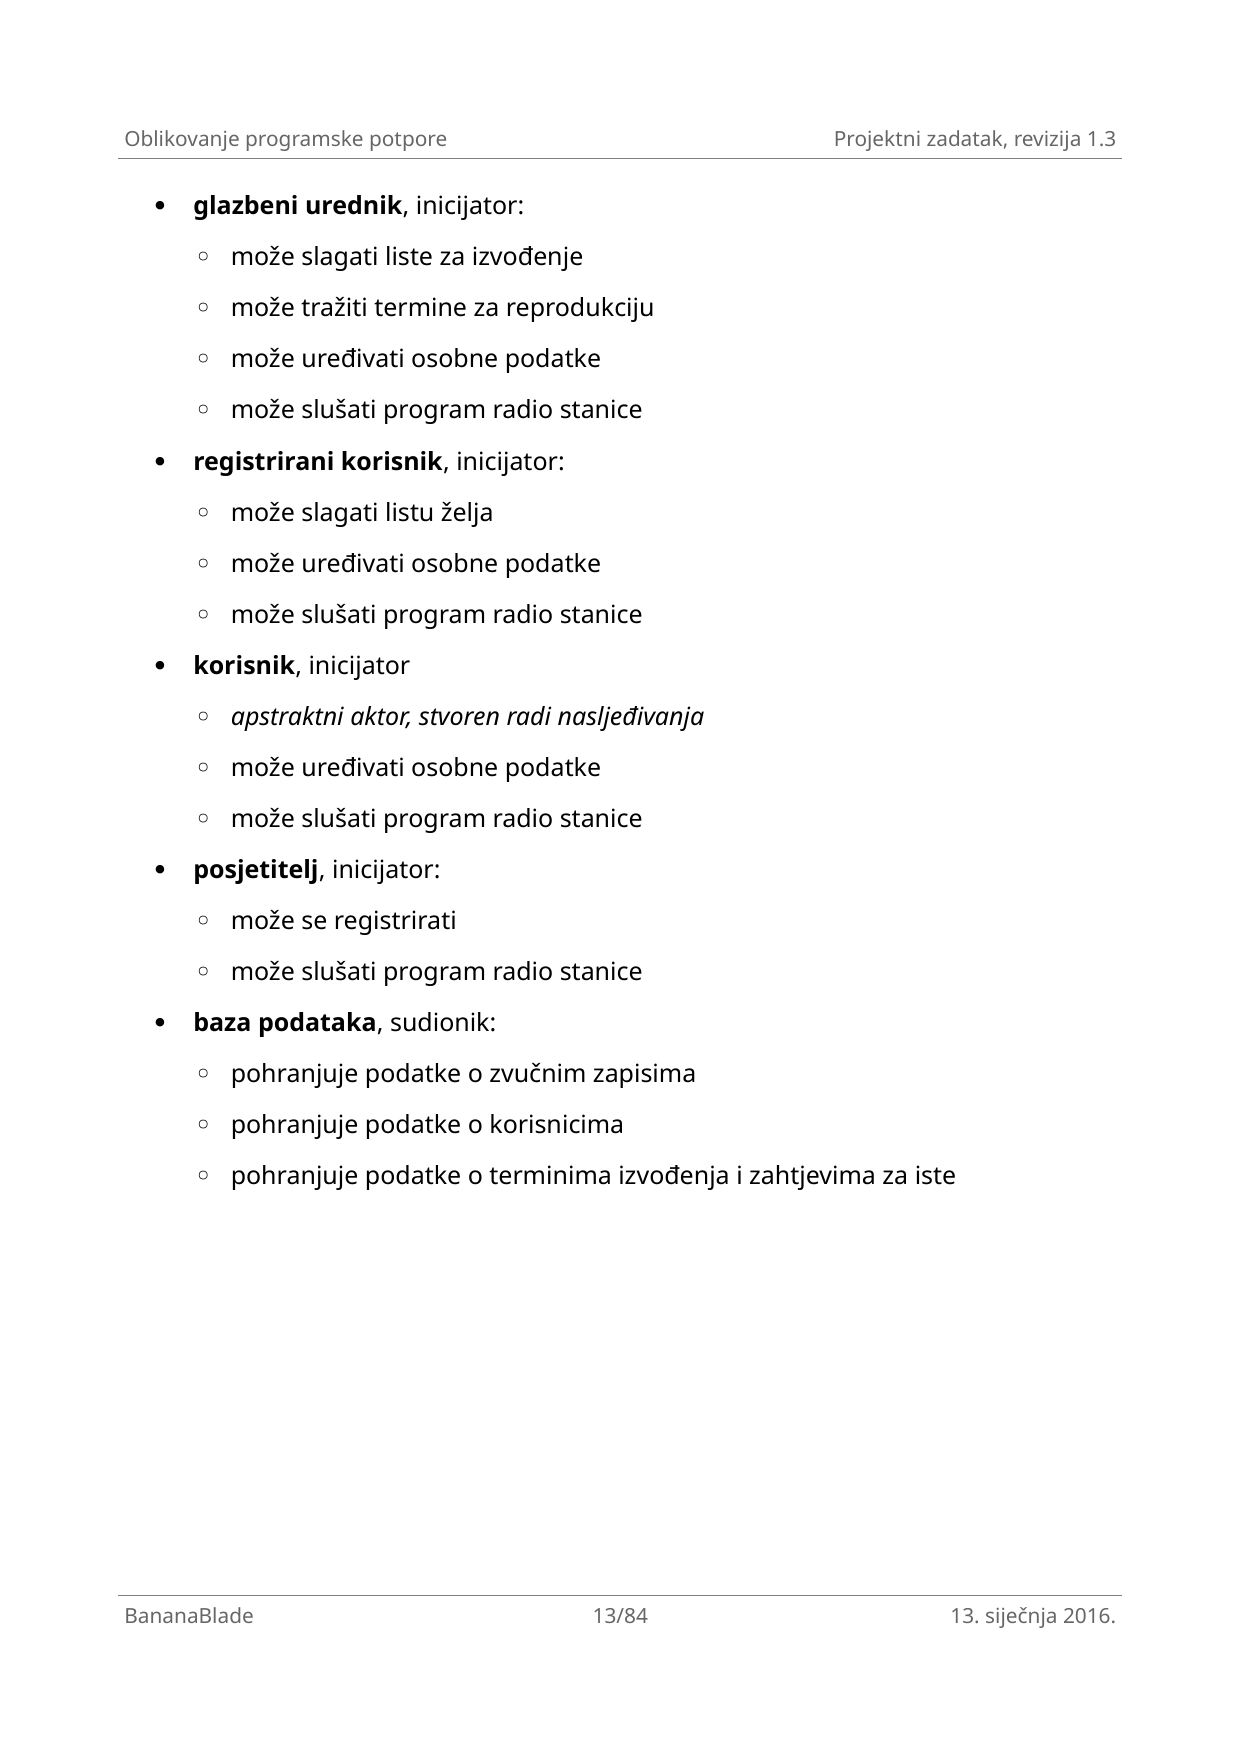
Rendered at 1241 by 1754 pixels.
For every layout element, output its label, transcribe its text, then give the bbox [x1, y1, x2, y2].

list može uređivati osobne podatke [193, 341, 1122, 375]
list može slušati program radio stanice [193, 596, 1122, 630]
list može slušati program radio stanice [193, 801, 1122, 834]
list može tražiti termine za reprodukciju [193, 290, 1122, 324]
list može slušati program radio stanice [193, 954, 1122, 988]
list apstraktni aktor, stvoren radi nasljeđivanja [193, 698, 1122, 732]
list korisnik, inicijator [156, 647, 1122, 681]
list baza podataka, sudionik: [156, 1005, 1122, 1039]
list može uređivati osobne podatke [193, 545, 1122, 579]
list registrirani korisnik, inicijator: [156, 443, 1122, 477]
list može slušati program radio stanice [193, 392, 1122, 426]
list može uređivati osobne podatke [193, 749, 1122, 783]
list može slagati listu želja [193, 494, 1122, 528]
list glazbeni urednik, inicijator: [156, 188, 1122, 222]
list može se registrirati [193, 903, 1122, 937]
list pohranjuje podatke o terminima izvođenja i zahtjevima za iste [193, 1158, 1122, 1192]
list pohranjuje podatke o zvučnim zapisima [193, 1056, 1122, 1090]
list pohranjuje podatke o korisnicima [193, 1107, 1122, 1141]
list posjetitelj, inicijator: [156, 852, 1122, 886]
list može slagati liste za izvođenje [193, 239, 1122, 273]
